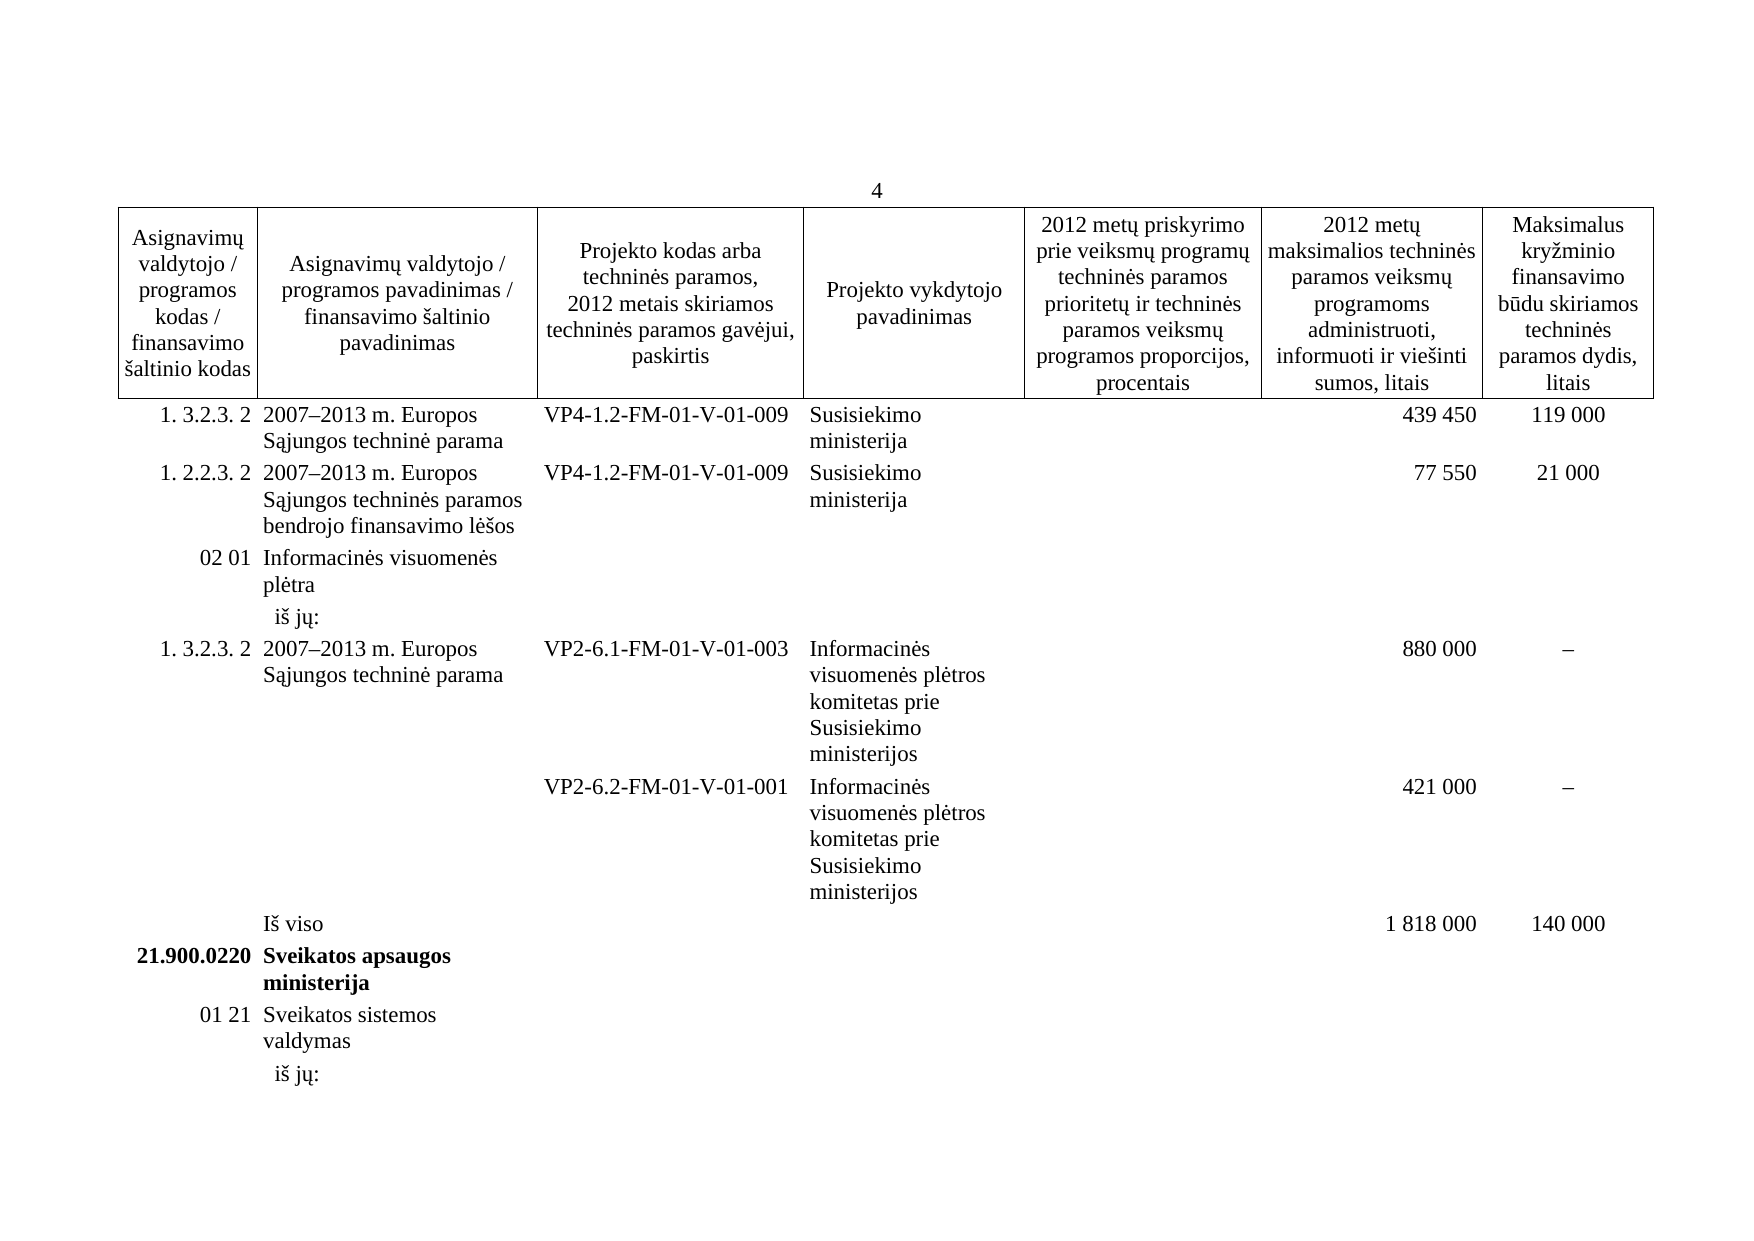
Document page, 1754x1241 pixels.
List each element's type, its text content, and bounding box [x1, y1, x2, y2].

table_cell 119 000 [1483, 399, 1654, 457]
table_cell 1. 2.2.3. 2 [118, 457, 257, 541]
table_cell Susisiekimo ministerija [803, 457, 1025, 541]
table_cell [538, 908, 803, 939]
table_cell [1025, 541, 1261, 600]
table_cell [1261, 998, 1482, 1057]
table_cell [118, 600, 257, 632]
table_cell 2007–2013 m. Europos Sąjungos techninė parama [257, 632, 537, 907]
table_cell [803, 908, 1025, 939]
table_header Asignavimų valdytojo / programos pavadinimas / finansavimo šaltinio pavadinimas [258, 208, 537, 398]
table_cell [1483, 600, 1654, 632]
table_header 2012 metų maksimalios techninės paramos veiksmų programoms administruoti, informuoti ir viešinti sumos, litais [1262, 208, 1482, 398]
table_cell [1025, 1057, 1261, 1089]
table_cell [538, 998, 803, 1057]
table_cell 421 000 [1261, 770, 1482, 907]
table_header 2012 metų priskyrimo prie veiksmų programų techninės paramos prioritetų ir techninės paramos veiksmų programos proporcijos, procentais [1025, 208, 1261, 398]
table_cell [1261, 940, 1482, 998]
table_cell Sveikatos sistemos valdymas [257, 998, 537, 1057]
table_header Projekto vykdytojo pavadinimas [804, 208, 1024, 398]
table_cell [803, 541, 1025, 600]
table_cell [118, 908, 257, 939]
table_cell 01 21 [118, 998, 257, 1057]
table_cell 02 01 [118, 541, 257, 600]
table_cell 77 550 [1261, 457, 1482, 541]
table_cell [1025, 632, 1261, 770]
table_cell 140 000 [1483, 908, 1654, 939]
table_cell Informacinės visuomenės plėtros komitetas prie Susisiekimo ministerijos [803, 632, 1025, 770]
table_cell VP2-6.1-FM-01-V-01-003 [538, 632, 803, 770]
table_cell Sveikatos apsaugos ministerija [257, 940, 537, 998]
table_cell [538, 1057, 803, 1089]
table_cell [538, 600, 803, 632]
table_cell [1025, 399, 1261, 457]
table_cell iš jų: [257, 600, 537, 632]
table_cell [1483, 1057, 1654, 1089]
table_cell 21.900.0220 [118, 940, 257, 998]
table_cell [1483, 998, 1654, 1057]
table_cell [1261, 541, 1482, 600]
table_cell [1025, 998, 1261, 1057]
table_cell [803, 600, 1025, 632]
table_cell [1483, 940, 1654, 998]
table_cell [1025, 770, 1261, 907]
table_cell 439 450 [1261, 399, 1482, 457]
table_cell [538, 940, 803, 998]
table_cell [803, 998, 1025, 1057]
table_cell VP4-1.2-FM-01-V-01-009 [538, 457, 803, 541]
table_cell [1025, 940, 1261, 998]
table_cell [1025, 457, 1261, 541]
table_cell iš jų: [257, 1057, 537, 1089]
table_cell 1. 3.2.3. 2 [118, 632, 257, 907]
table_cell Informacinės visuomenės plėtra [257, 541, 537, 600]
table_cell 2007–2013 m. Europos Sąjungos techninės paramos bendrojo finansavimo lėšos [257, 457, 537, 541]
table_cell [538, 541, 803, 600]
table_cell Informacinės visuomenės plėtros komitetas prie Susisiekimo ministerijos [803, 770, 1025, 907]
table_cell 21 000 [1483, 457, 1654, 541]
table_cell [1483, 541, 1654, 600]
table_cell [803, 1057, 1025, 1089]
table_cell 1. 3.2.3. 2 [118, 399, 257, 457]
table_header Asignavimų valdytojo / programos kodas / finansavimo šaltinio kodas [119, 208, 257, 398]
table_cell [1025, 908, 1261, 939]
table_cell 1 818 000 [1261, 908, 1482, 939]
table_cell – [1483, 770, 1654, 907]
table_cell [118, 1057, 257, 1089]
table_cell [803, 940, 1025, 998]
table_cell Iš viso [257, 908, 537, 939]
table_cell Susisiekimo ministerija [803, 399, 1025, 457]
table_cell 2007–2013 m. Europos Sąjungos techninė parama [257, 399, 537, 457]
table_cell [1261, 1057, 1482, 1089]
table_cell [1025, 600, 1261, 632]
table_cell VP4-1.2-FM-01-V-01-009 [538, 399, 803, 457]
table_cell – [1483, 632, 1654, 770]
table_cell [1261, 600, 1482, 632]
table_cell 880 000 [1261, 632, 1482, 770]
table_cell VP2-6.2-FM-01-V-01-001 [538, 770, 803, 907]
table_header Maksimalus kryžminio finansavimo būdu skiriamos techninės paramos dydis, litais [1483, 208, 1653, 398]
table_header Projekto kodas arba techninės paramos, 2012 metais skiriamos techninės paramos gavėjui, paskirtis [538, 208, 803, 398]
